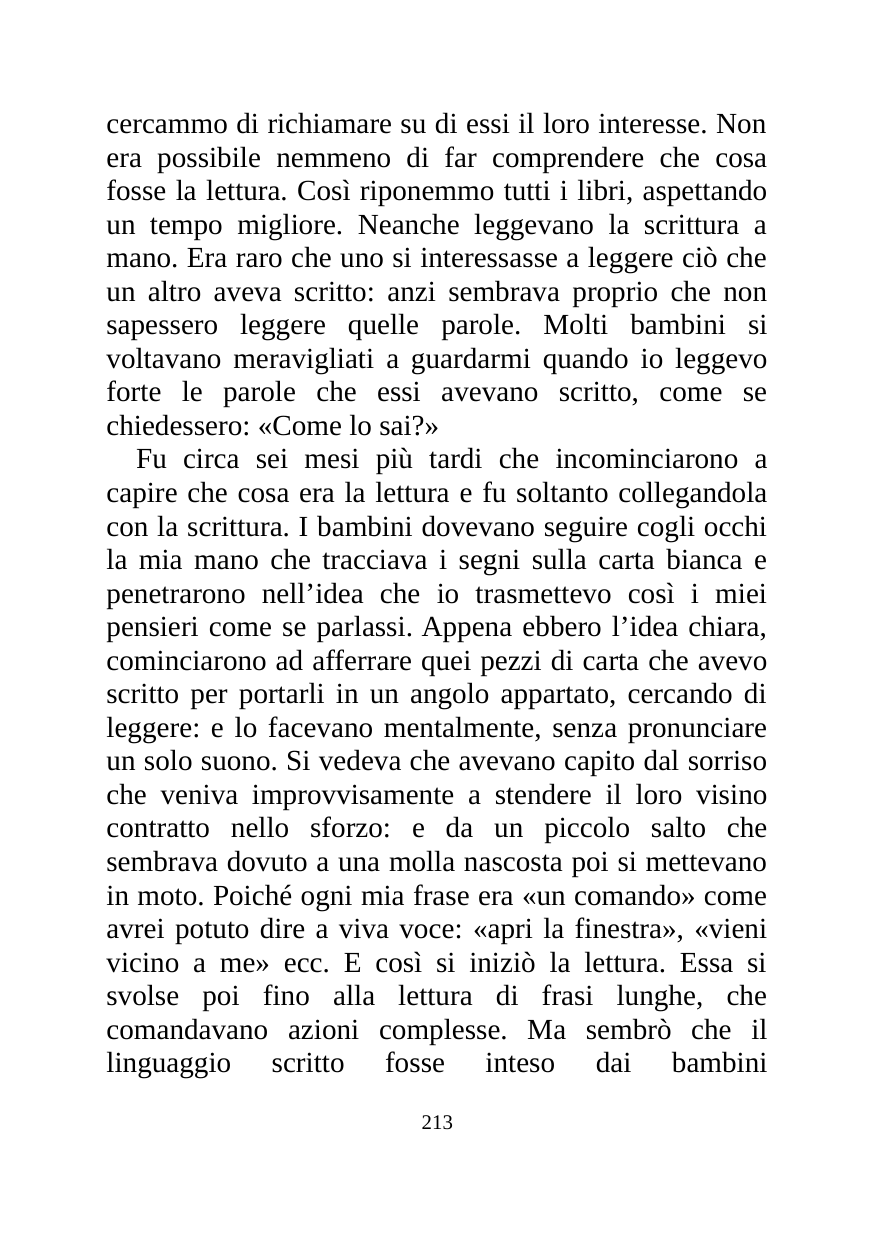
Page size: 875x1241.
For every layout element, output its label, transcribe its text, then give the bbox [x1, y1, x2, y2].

text Fu circa sei mesi più tardi che incominciarono a capire che cosa era la lettura e fu soltanto collegandola con la scrittura. I bambini dovevano seguire cogli occhi la mia mano che tracciava i segni sulla carta bianca e penetrarono nell’idea che io trasmettevo così i miei pensieri come se parlassi. Appena ebbero l’idea chiara, cominciarono ad afferrare quei pezzi di carta che avevo scritto per portarli in un angolo appartato, cercando di leggere: e lo facevano mentalmente, senza pronunciare un solo suono. Si vedeva che avevano capito dal sorriso che veniva improvvisamente a stendere il loro visino contratto nello sforzo: e da un piccolo salto che sembrava dovuto a una molla nascosta poi si mettevano in moto. Poiché ogni mia frase era «un comando» come avrei potuto dire a viva voce: «apri la finestra», «vieni vicino a me» ecc. E così si iniziò la lettura. Essa si svolse poi fino alla lettura di frasi lunghe, che comandavano azioni complesse. Ma sembrò che il linguaggio scritto fosse inteso dai bambini [106, 442, 768, 1079]
text cercammo di richiamare su di essi il loro interesse. Non era possibile nemmeno di far comprendere che cosa fosse la lettura. Così riponemmo tutti i libri, aspettando un tempo migliore. Neanche leggevano la scrittura a mano. Era raro che uno si interessasse a leggere ciò che un altro aveva scritto: anzi sembrava proprio che non sapessero leggere quelle parole. Molti bambini si voltavano meravigliati a guardarmi quando io leggevo forte le parole che essi avevano scritto, come se chiedessero: «Come lo sai?» [106, 106, 768, 442]
